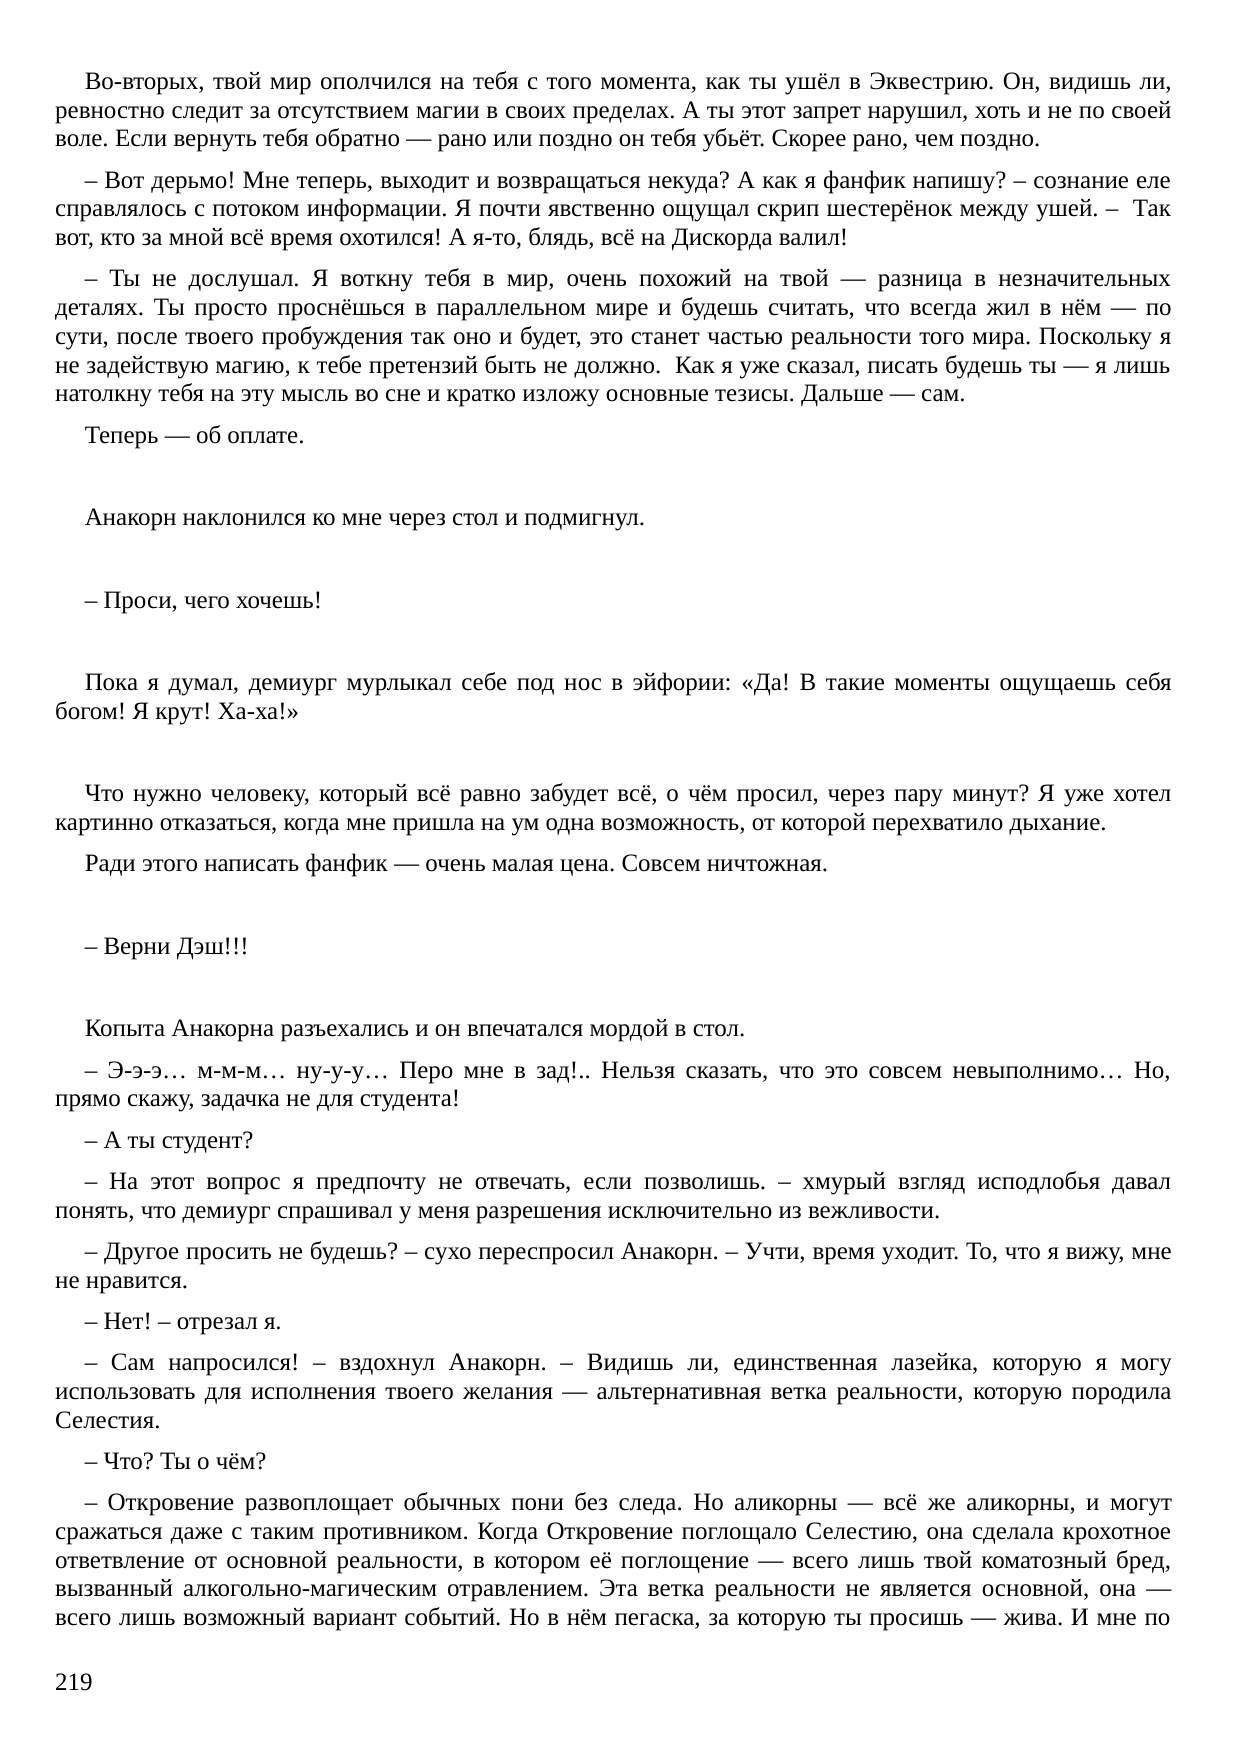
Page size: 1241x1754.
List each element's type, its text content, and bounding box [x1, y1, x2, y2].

text – Проси, чего хочешь! [55, 585, 1173, 613]
text Ради этого написать фанфик — очень малая цена. Совсем ничтожная. [55, 848, 1173, 877]
text Теперь — об оплате. [55, 420, 1173, 448]
text Во-вторых, твой мир ополчился на тебя с того момента, как ты ушёл в Эквестрию. Он, видишь ли, ревностно следит за отсутствием магии в своих пределах. А ты этот запрет нарушил, хоть и не по своей воле. Если вернуть тебя обратно — рано или поздно он тебя убьёт. Скорее рано, чем поздно. [55, 66, 1173, 152]
text – Нет! – отрезал я. [55, 1306, 1173, 1335]
text Копыта Анакорна разъехались и он впечатался мордой в стол. [55, 1013, 1173, 1042]
text – Откровение развоплощает обычных пони без следа. Но аликорны — всё же аликорны, и могут сражаться даже с таким противником. Когда Откровение поглощало Селестию, она сделала крохотное ответвление от основной реальности, в котором её поглощение — всего лишь твой коматозный бред, вызванный алкогольно-магическим отравлением. Эта ветка реальности не является основной, она — всего лишь возможный вариант событий. Но в нём пегаска, за которую ты просишь — жива. И мне по [55, 1487, 1173, 1631]
text – Что? Ты о чём? [55, 1446, 1173, 1475]
text – Сам напросился! – вздохнул Анакорн. – Видишь ли, единственная лазейка, которую я могу использовать для исполнения твоего желания — альтернативная ветка реальности, которую породила Селестия. [55, 1347, 1173, 1433]
text – А ты студент? [55, 1125, 1173, 1153]
text – Верни Дэш!!! [55, 931, 1173, 960]
text Анакорн наклонился ко мне через стол и подмигнул. [55, 502, 1173, 531]
text – Э-э-э… м-м-м… ну-у-у… Перо мне в зад!.. Нельзя сказать, что это совсем невыполнимо… Но, прямо скажу, задачка не для студента! [55, 1055, 1173, 1112]
text Что нужно человеку, который всё равно забудет всё, о чём просил, через пару минут? Я уже хотел картинно отказаться, когда мне пришла на ум одна возможность, от которой перехватило дыхание. [55, 778, 1173, 836]
text – Вот дерьмо! Мне теперь, выходит и возвращаться некуда? А как я фанфик напишу? – сознание еле справлялось с потоком информации. Я почти явственно ощущал скрип шестерёнок между ушей. – Так вот, кто за мной всё время охотился! А я-то, блядь, всё на Дискорда валил! [55, 165, 1173, 251]
text – На этот вопрос я предпочту не отвечать, если позволишь. – хмурый взгляд исподлобья давал понять, что демиург спрашивал у меня разрешения исключительно из вежливости. [55, 1166, 1173, 1223]
text – Другое просить не будешь? – сухо переспросил Анакорн. – Учти, время уходит. То, что я вижу, мне не нравится. [55, 1236, 1173, 1293]
text – Ты не дослушал. Я воткну тебя в мир, очень похожий на твой — разница в незначительных деталях. Ты просто проснёшься в параллельном мире и будешь считать, что всегда жил в нём — по сути, после твоего пробуждения так оно и будет, это станет частью реальности того мира. Поскольку я не задействую магию, к тебе претензий быть не должно. Как я уже сказал, писать будешь ты — я лишь натолкну тебя на эту мысль во сне и кратко изложу основные тезисы. Дальше — сам. [55, 263, 1173, 407]
text Пока я думал, демиург мурлыкал себе под нос в эйфории: «Да! В такие моменты ощущаешь себя богом! Я крут! Ха-ха!» [55, 667, 1173, 725]
